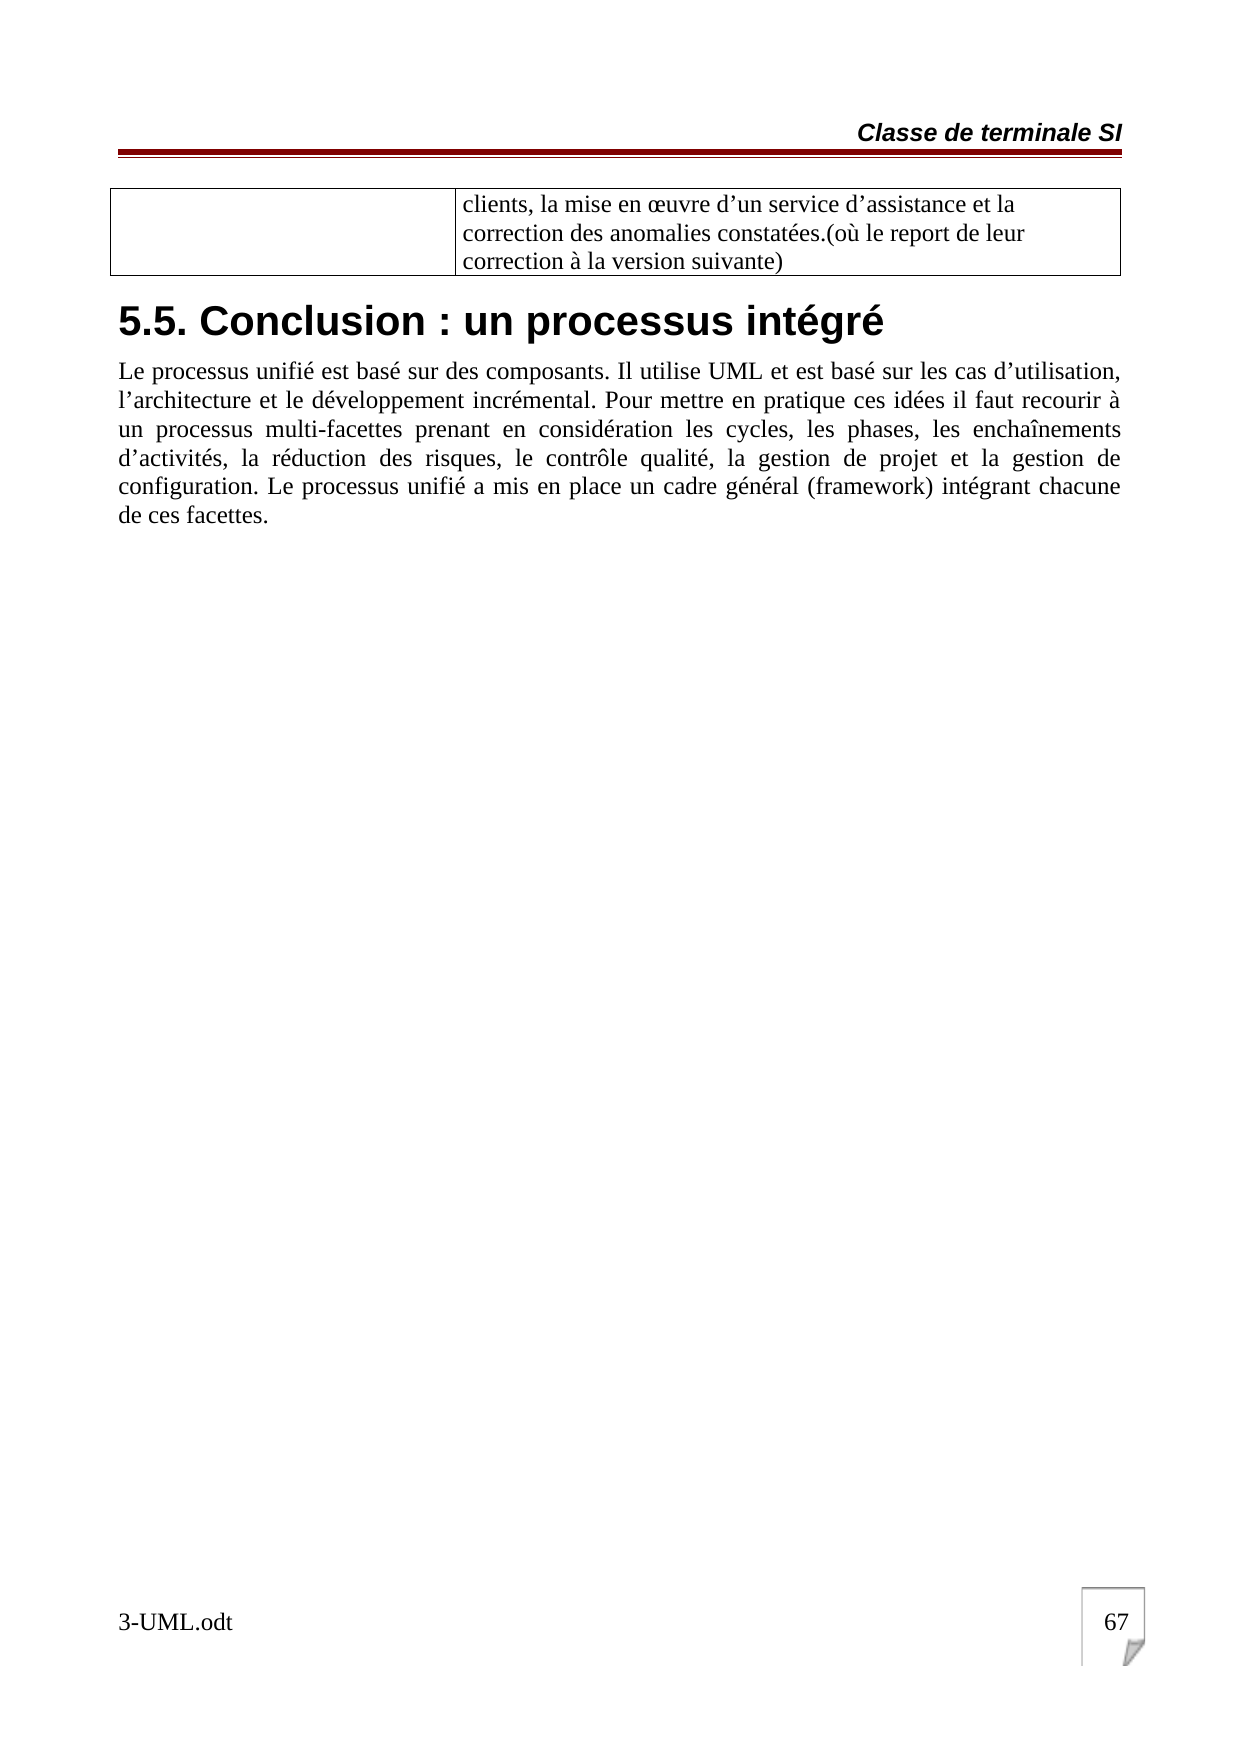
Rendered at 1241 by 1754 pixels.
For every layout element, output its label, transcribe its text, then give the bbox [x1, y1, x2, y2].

subtitle 5.5. Conclusion : un processus intégré [118, 297, 1122, 345]
table_cell clients, la mise en œuvre d’un service d’assistance et la correction des anomalies constatées.(où le report de leur correction à la version suivante) [456, 189, 1120, 275]
table_cell [111, 189, 455, 275]
text Le processus unifié est basé sur des composants. Il utilise UML et est basé sur les cas d’utilisation, l’architecture et le développement incrémental. Pour mettre en pratique ces idées il faut recourir à un processus multi-facettes prenant en considération les cycles, les phases, les enchaînements d’activités, la réduction des risques, le contrôle qualité, la gestion de projet et la gestion de configuration. Le processus unifié a mis en place un cadre général (framework) intégrant chacune de ces facettes. [118, 356, 1122, 529]
